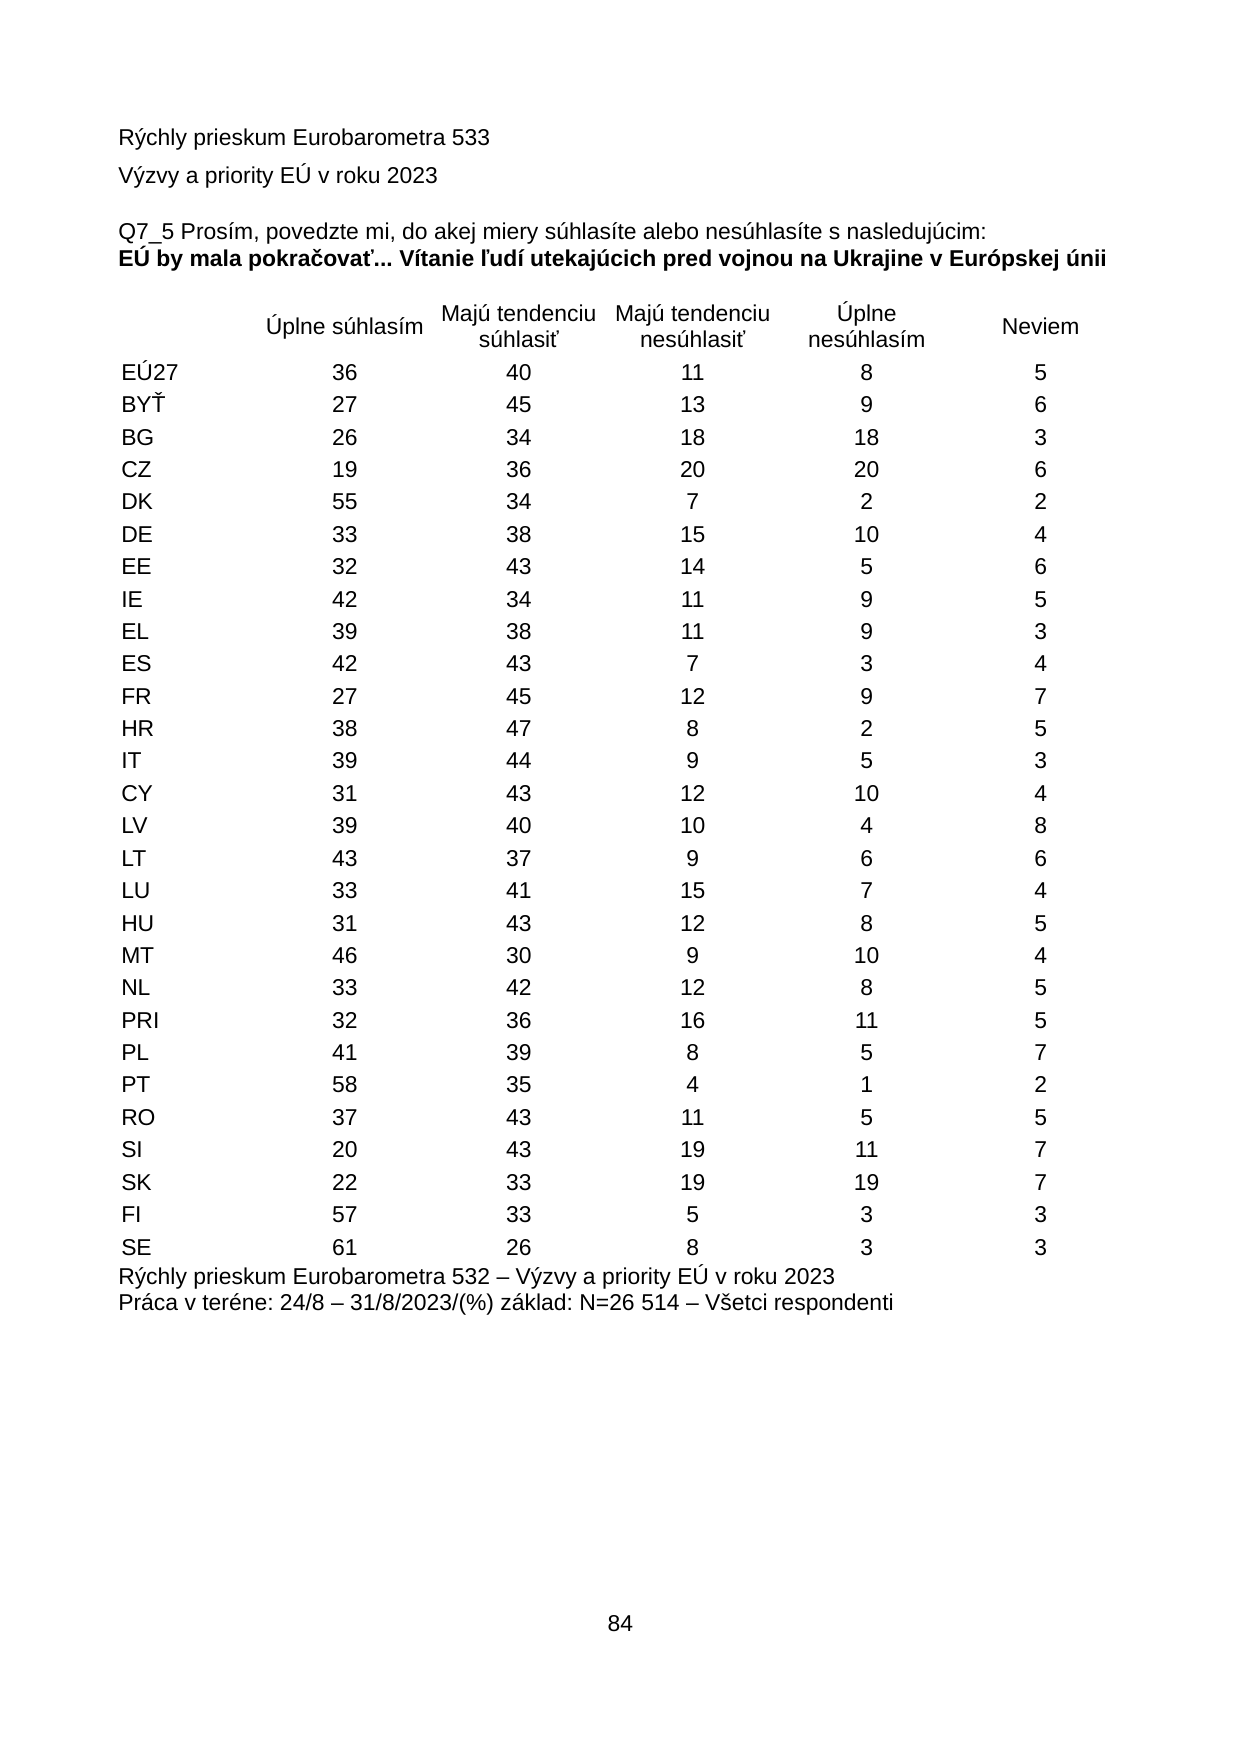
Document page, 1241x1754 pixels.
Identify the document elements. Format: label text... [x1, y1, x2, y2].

table_cell FI [118, 1198, 258, 1230]
table_cell 58 [258, 1069, 432, 1101]
table_cell SI [118, 1133, 258, 1166]
table_cell HU [118, 906, 258, 939]
table_cell 43 [432, 550, 606, 582]
table_cell 26 [432, 1230, 606, 1263]
table_cell 5 [606, 1198, 779, 1230]
table_cell 57 [258, 1198, 432, 1230]
table_cell 45 [432, 680, 606, 712]
table_cell HR [118, 712, 258, 744]
table_cell 34 [432, 583, 606, 615]
table_cell 43 [432, 647, 606, 680]
table_cell SK [118, 1166, 258, 1198]
table_cell PT [118, 1069, 258, 1101]
table_cell 20 [780, 453, 953, 485]
table_cell 11 [606, 615, 779, 647]
table_header [118, 297, 258, 356]
table_cell 42 [258, 583, 432, 615]
table_cell RO [118, 1101, 258, 1133]
table_cell 45 [432, 388, 606, 421]
table_cell 39 [258, 615, 432, 647]
table_cell 5 [954, 356, 1127, 388]
table_cell 4 [954, 647, 1127, 680]
table_cell 5 [954, 1101, 1127, 1133]
table_header Majú tendenciu nesúhlasiť [606, 297, 779, 356]
table_cell BYŤ [118, 388, 258, 421]
table_cell 2 [954, 1069, 1127, 1101]
table_cell 39 [258, 809, 432, 842]
table_cell 9 [606, 745, 779, 777]
table_cell 6 [954, 842, 1127, 874]
table_cell 3 [780, 1230, 953, 1263]
table_cell 27 [258, 388, 432, 421]
table_cell 20 [258, 1133, 432, 1166]
table_cell 3 [954, 1230, 1127, 1263]
table_cell CZ [118, 453, 258, 485]
table_cell LU [118, 874, 258, 906]
table_cell 43 [432, 1133, 606, 1166]
table_cell 19 [606, 1166, 779, 1198]
table_cell 40 [432, 356, 606, 388]
table_cell 38 [432, 518, 606, 550]
table_cell 8 [606, 712, 779, 744]
table_cell 12 [606, 971, 779, 1004]
table_header Úplne nesúhlasím [780, 297, 953, 356]
table_cell EE [118, 550, 258, 582]
table_cell 41 [258, 1036, 432, 1068]
text EÚ by mala pokračovať... Vítanie ľudí utekajúcich pred vojnou na Ukrajine v Európskej únii [118, 244, 1122, 271]
table_cell MT [118, 939, 258, 971]
table_cell 33 [432, 1198, 606, 1230]
table_cell 3 [954, 615, 1127, 647]
table_cell FR [118, 680, 258, 712]
table_cell 37 [258, 1101, 432, 1133]
table_cell 15 [606, 518, 779, 550]
table_cell 44 [432, 745, 606, 777]
table_cell 5 [954, 971, 1127, 1004]
text Práca v teréne: 24/8 – 31/8/2023/(%) základ: N=26 514 – Všetci respondenti [118, 1289, 1122, 1316]
table_cell 43 [258, 842, 432, 874]
table_cell 19 [258, 453, 432, 485]
table_cell IE [118, 583, 258, 615]
table_cell 42 [258, 647, 432, 680]
table_cell 61 [258, 1230, 432, 1263]
table_header Úplne súhlasím [258, 297, 432, 356]
table_cell 2 [780, 712, 953, 744]
table_cell 4 [954, 874, 1127, 906]
table_cell 12 [606, 906, 779, 939]
table_cell 8 [780, 906, 953, 939]
table_cell EÚ27 [118, 356, 258, 388]
table_cell 4 [954, 777, 1127, 809]
table_cell 31 [258, 906, 432, 939]
table_cell 3 [954, 1198, 1127, 1230]
table_cell 33 [432, 1166, 606, 1198]
table_cell 30 [432, 939, 606, 971]
table_cell IT [118, 745, 258, 777]
table_cell 36 [432, 1004, 606, 1036]
table_cell CY [118, 777, 258, 809]
table_cell 5 [954, 712, 1127, 744]
table_cell 5 [780, 550, 953, 582]
table_cell 18 [606, 421, 779, 453]
table_cell 20 [606, 453, 779, 485]
table_cell 35 [432, 1069, 606, 1101]
table_cell 4 [780, 809, 953, 842]
table_cell 5 [954, 1004, 1127, 1036]
table_cell LV [118, 809, 258, 842]
table_cell 1 [780, 1069, 953, 1101]
table_cell 13 [606, 388, 779, 421]
table_cell 9 [780, 615, 953, 647]
table_cell 8 [780, 971, 953, 1004]
table_cell 36 [432, 453, 606, 485]
table_cell SE [118, 1230, 258, 1263]
table_cell 31 [258, 777, 432, 809]
table_cell 12 [606, 777, 779, 809]
table_cell 33 [258, 874, 432, 906]
table_cell ES [118, 647, 258, 680]
table_cell 9 [780, 583, 953, 615]
table_cell 10 [606, 809, 779, 842]
table_cell 6 [954, 550, 1127, 582]
table_cell LT [118, 842, 258, 874]
table_cell 9 [780, 388, 953, 421]
table_cell 37 [432, 842, 606, 874]
table_cell 33 [258, 518, 432, 550]
table_cell 8 [606, 1036, 779, 1068]
table_cell 6 [954, 388, 1127, 421]
table_cell 46 [258, 939, 432, 971]
table_cell 16 [606, 1004, 779, 1036]
table_cell DK [118, 485, 258, 518]
table_cell 12 [606, 680, 779, 712]
table_cell 5 [954, 583, 1127, 615]
table_header Neviem [954, 297, 1127, 356]
table_cell 11 [606, 583, 779, 615]
table_cell 47 [432, 712, 606, 744]
table_cell 34 [432, 485, 606, 518]
table_cell 3 [780, 1198, 953, 1230]
table_cell 33 [258, 971, 432, 1004]
table_cell 9 [606, 842, 779, 874]
table_cell 11 [606, 356, 779, 388]
table_cell 3 [954, 745, 1127, 777]
table_cell 19 [780, 1166, 953, 1198]
table_cell 10 [780, 777, 953, 809]
table_cell NL [118, 971, 258, 1004]
table_cell 7 [954, 1133, 1127, 1166]
table_cell 7 [954, 1036, 1127, 1068]
table_cell 5 [780, 1101, 953, 1133]
table_cell 42 [432, 971, 606, 1004]
text Q7_5 Prosím, povedzte mi, do akej miery súhlasíte alebo nesúhlasíte s nasledujúcim: [118, 218, 1122, 244]
text Rýchly prieskum Eurobarometra 532 – Výzvy a priority EÚ v roku 2023 [118, 1263, 1122, 1289]
table_cell 9 [606, 939, 779, 971]
table_cell BG [118, 421, 258, 453]
table_cell 36 [258, 356, 432, 388]
table_cell 10 [780, 518, 953, 550]
table_cell 11 [606, 1101, 779, 1133]
table_cell 9 [780, 680, 953, 712]
table_cell 18 [780, 421, 953, 453]
table_cell 6 [780, 842, 953, 874]
table_cell 39 [258, 745, 432, 777]
table_cell 5 [954, 906, 1127, 939]
table_cell 55 [258, 485, 432, 518]
table_cell 43 [432, 777, 606, 809]
table_cell 5 [780, 1036, 953, 1068]
table_cell 7 [954, 680, 1127, 712]
table_cell 7 [606, 485, 779, 518]
table_cell 15 [606, 874, 779, 906]
table_cell 39 [432, 1036, 606, 1068]
table_cell 38 [258, 712, 432, 744]
table_cell DE [118, 518, 258, 550]
table_cell 41 [432, 874, 606, 906]
table_cell 8 [606, 1230, 779, 1263]
table_cell 2 [780, 485, 953, 518]
table_cell 32 [258, 1004, 432, 1036]
table_cell 26 [258, 421, 432, 453]
table_cell 4 [606, 1069, 779, 1101]
table_cell 19 [606, 1133, 779, 1166]
table_cell 38 [432, 615, 606, 647]
table_cell 40 [432, 809, 606, 842]
table_cell 32 [258, 550, 432, 582]
table_cell 43 [432, 1101, 606, 1133]
table_cell 2 [954, 485, 1127, 518]
table_cell 11 [780, 1004, 953, 1036]
table_cell 7 [606, 647, 779, 680]
table_cell 4 [954, 939, 1127, 971]
table_cell 8 [780, 356, 953, 388]
table_cell 7 [954, 1166, 1127, 1198]
table_cell 4 [954, 518, 1127, 550]
table_cell PRI [118, 1004, 258, 1036]
table_cell 11 [780, 1133, 953, 1166]
table_cell 3 [780, 647, 953, 680]
table_cell 22 [258, 1166, 432, 1198]
table_header Majú tendenciu súhlasiť [432, 297, 606, 356]
table_cell 8 [954, 809, 1127, 842]
table_cell 43 [432, 906, 606, 939]
table_cell 10 [780, 939, 953, 971]
table_cell 6 [954, 453, 1127, 485]
table_cell 14 [606, 550, 779, 582]
table_cell 34 [432, 421, 606, 453]
table_cell 3 [954, 421, 1127, 453]
table_cell PL [118, 1036, 258, 1068]
table_cell 5 [780, 745, 953, 777]
table_cell EL [118, 615, 258, 647]
table_cell 27 [258, 680, 432, 712]
table_cell 7 [780, 874, 953, 906]
